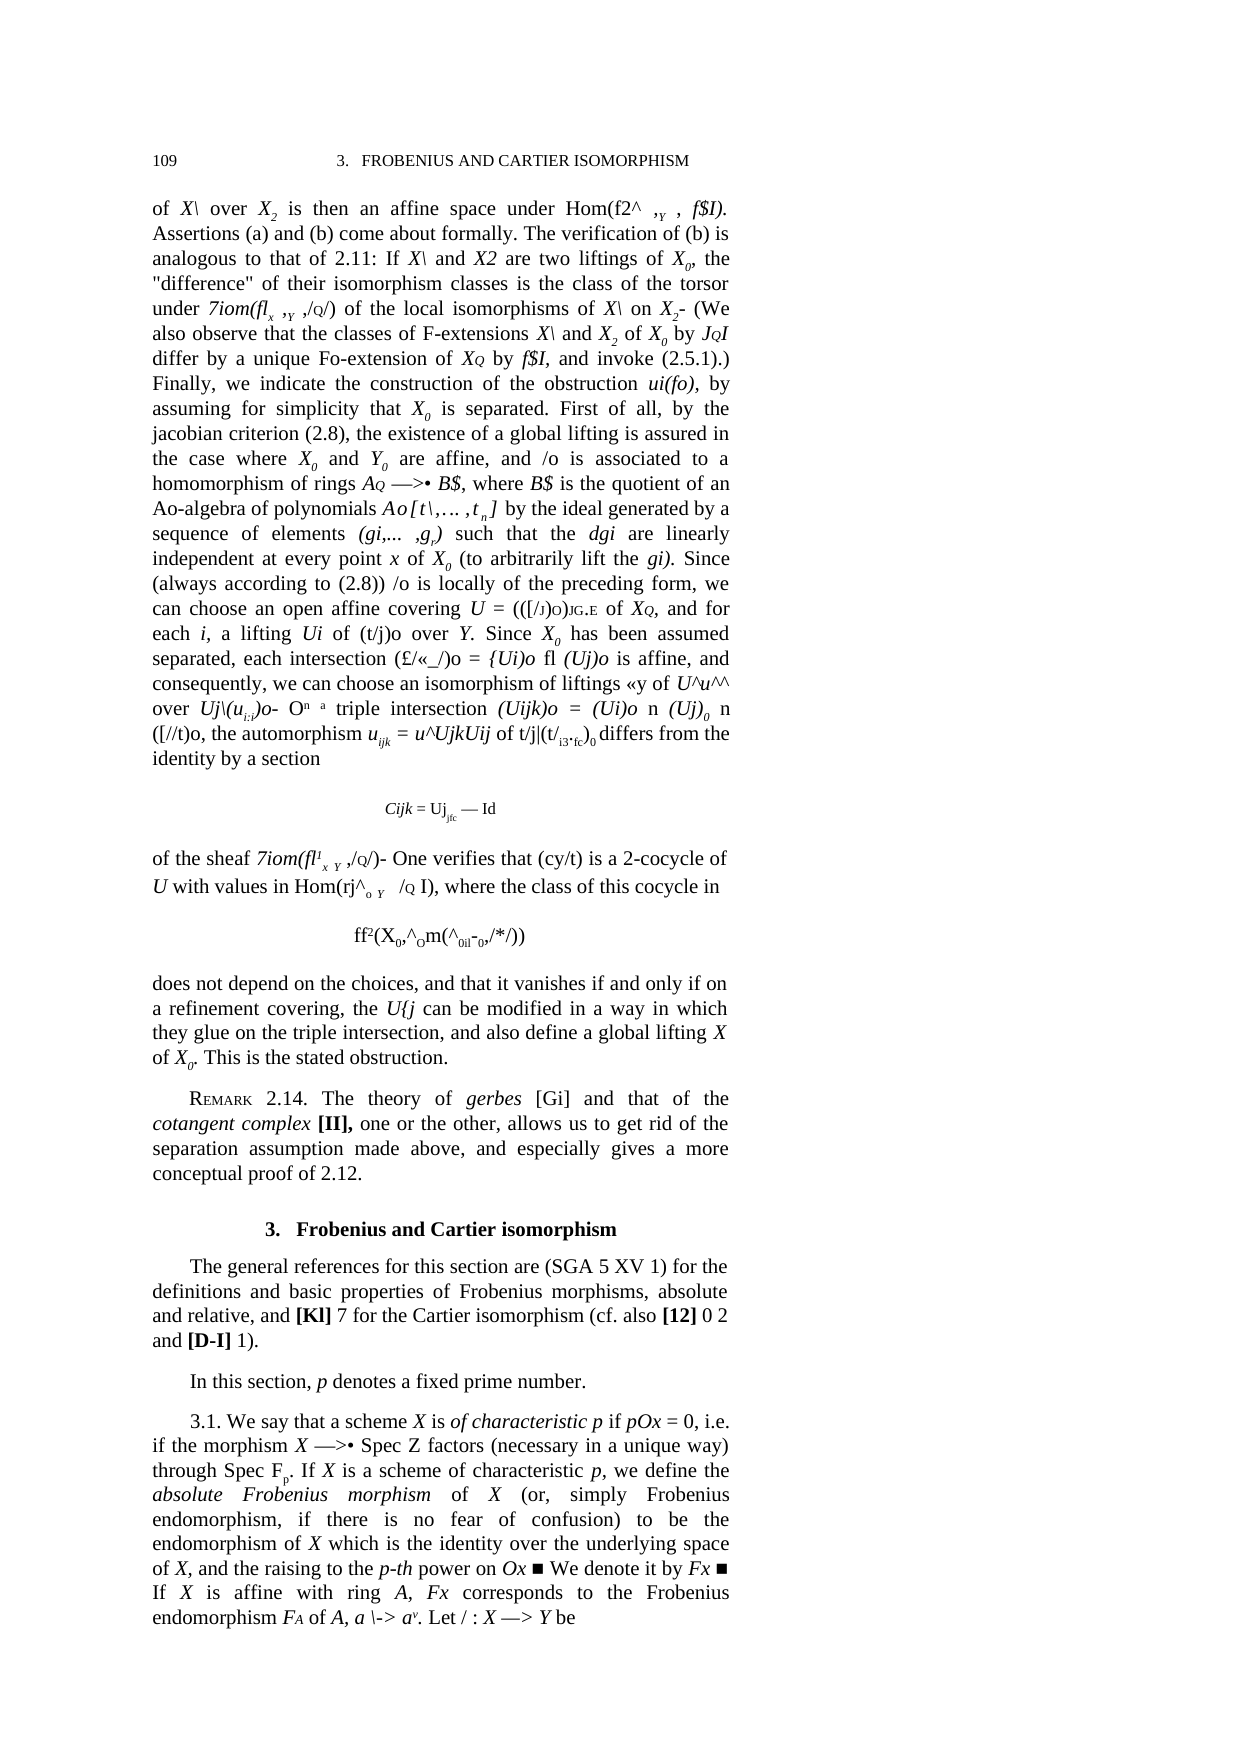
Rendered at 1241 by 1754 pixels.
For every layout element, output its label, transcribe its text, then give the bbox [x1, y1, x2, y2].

text of the sheaf 7iom(fl1x Y ,/q/)- One verifies that (cy/t) is a 2-cocycle of U with values in Hom(rj^o Y /q I), where the class of this cocycle in [152, 843, 728, 898]
text does not depend on the choices, and that it vanishes if and only if on a refine­ment covering, the U{j can be modified in a way in which they glue on the triple intersection, and also define a global lifting X of X0. This is the stated obstruction. [152, 971, 728, 1069]
text 3. Frobenius and Cartier isomorphism [152, 1217, 730, 1241]
text The general references for this section are (SGA 5 XV 1) for the definitions and basic properties of Frobenius morphisms, absolute and relative, and [Kl] 7 for the Cartier isomorphism (cf. also [12] 0 2 and [D-I] 1). [152, 1254, 728, 1352]
text Remark 2.14. The theory of gerbes [Gi] and that of the cotangent complex [II], one or the other, allows us to get rid of the separation assumption made above, and especially gives a more conceptual proof of 2.12. [152, 1085, 729, 1185]
text of X\ over X2 is then an affine space under Hom(f2^ ,Y , f$I). Assertions (a) and (b) come about formally. The verification of (b) is analogous to that of 2.11: If X\ and X2 are two liftings of X0, the "difference" of their isomorphism classes is the class of the torsor under 7iom(flx ,Y ,/q/) of the local isomorphisms of X\ on X2- (We also observe that the classes of F-extensions X\ and X2 of X0 by JqI differ by a unique Fo-extension of Xq by f$I, and invoke (2.5.1).) Finally, we indicate the construction of the obstruction ui(fo), by assuming for simplicity that X0 is separated. First of all, by the jacobian criterion (2.8), the existence of a global lifting is assured in the case where X0 and Y0 are affine, and /o is associated to a homomorphism of rings Aq —>• B$, where B$ is the quotient of an Ao-algebra of polynomials Ao[t\,... ,tn] by the ideal generated by a sequence of elements (gi,... ,gr) such that the dgi are linearly independent at every point x of X0 (to arbitrarily lift the gi). Since (always according to (2.8)) /o is locally of the preceding form, we can choose an open affine covering U = (([/j)o)jg.e of Xq, and for each i, a lifting Ui of (t/j)o over Y. Since X0 has been assumed separated, each intersection (£/«_/)o = {Ui)o fl (Uj)o is affine, and consequently, we can choose an isomorphism of liftings «y of U^u^^ over Uj\(ui:i)o- On a triple intersection (Uijk)o = (Ui)o n (Uj)0 n ([//t)o, the automorphism uijk = u^UjkUij of t/j|(t/i3.fc)0 differs from the identity by a section [152, 196, 730, 771]
text 3. FROBENIUS AND CARTIER ISOMORPHISM [336, 151, 730, 170]
text In this section, p denotes a fixed prime number. [189, 1368, 730, 1393]
text 109 [152, 151, 227, 170]
text 3.1. We say that a scheme X is of characteristic p if pOx = 0, i.e. if the morphism X —>• Spec Z factors (necessary in a unique way) through Spec Fp. If X is a scheme of characteristic p, we define the absolute Frobenius morphism of X (or, simply Frobenius endomorphism, if there is no fear of confusion) to be the endomorphism of X which is the identity over the underlying space of X, and the raising to the p-th power on Ox ■ We denote it by Fx ■ If X is affine with ring A, Fx corresponds to the Frobenius endomorphism Fa of A, a \-> av. Let / : X —> Y be [152, 1409, 730, 1629]
text ff2(X0,^Om(^0il-0,/*/)) [152, 922, 726, 951]
text Cijk = Ujjfc — Id [152, 799, 728, 823]
